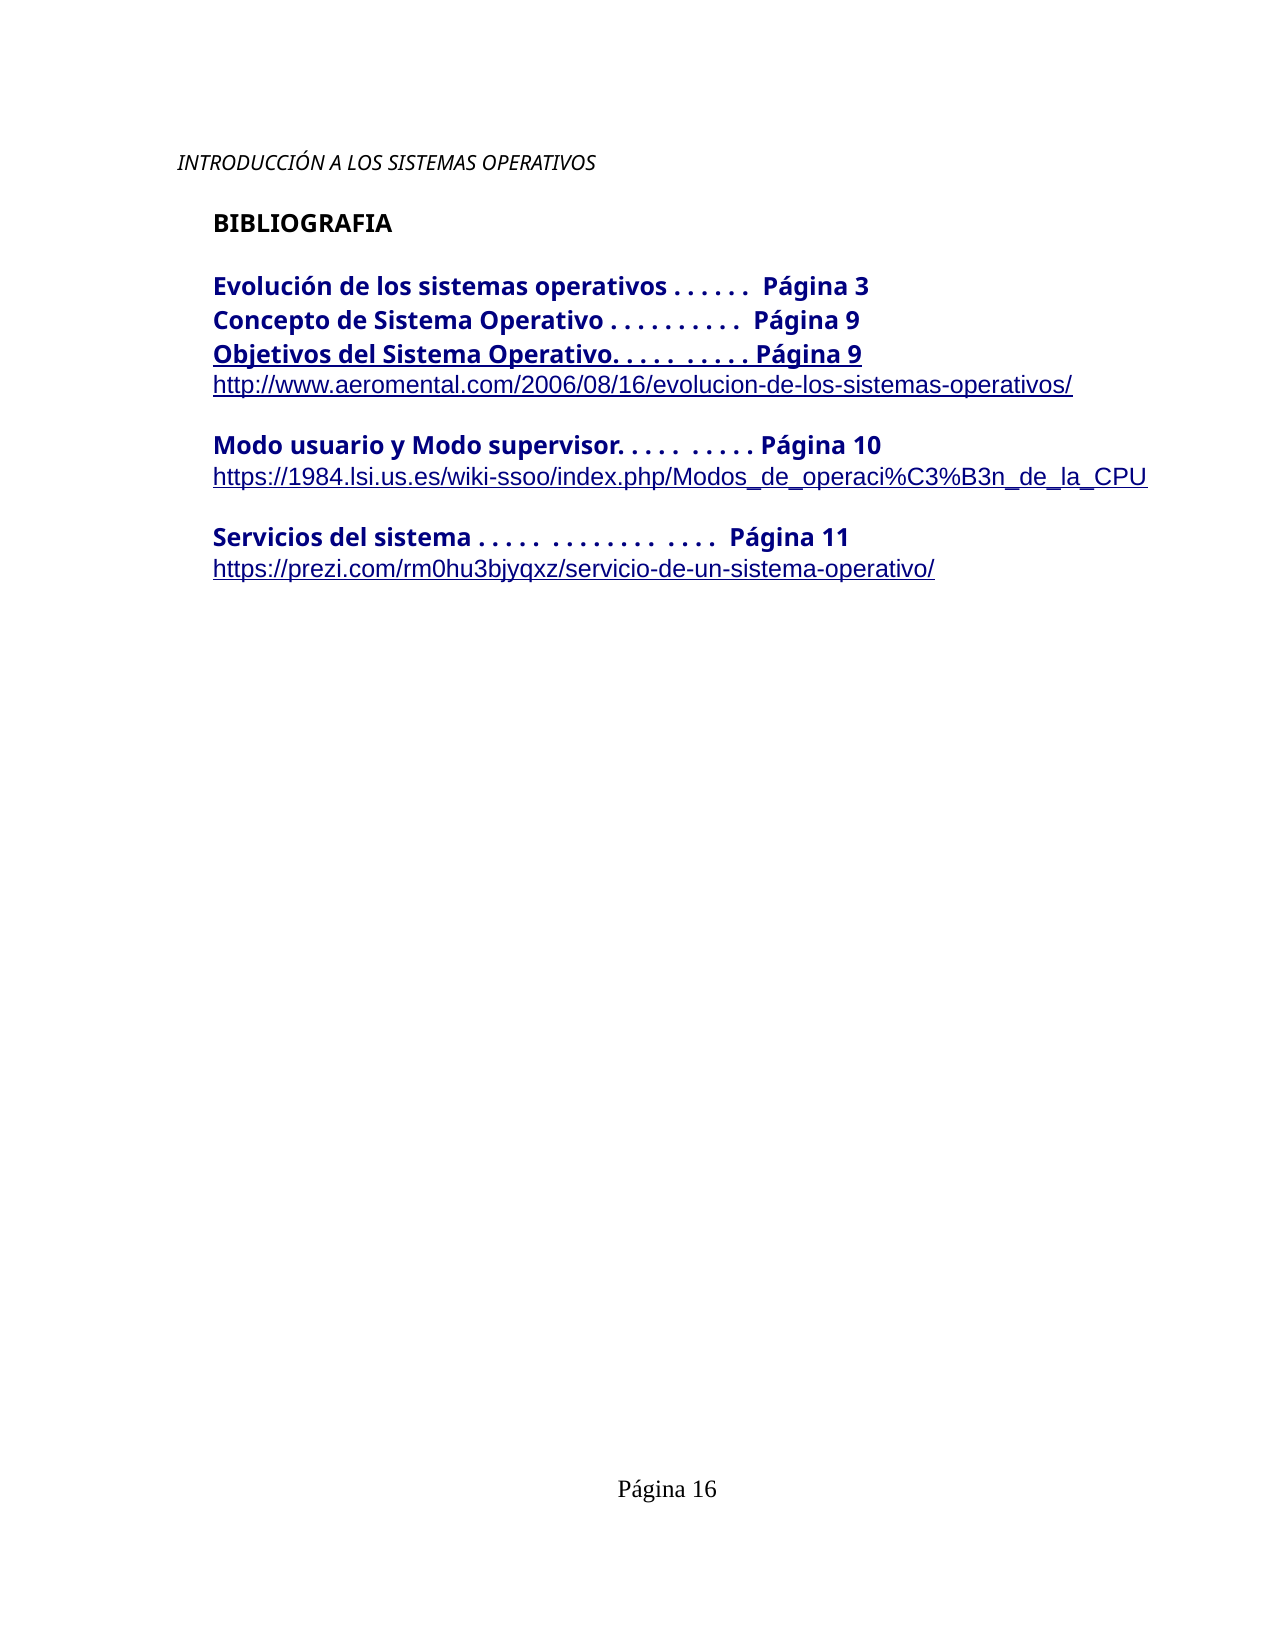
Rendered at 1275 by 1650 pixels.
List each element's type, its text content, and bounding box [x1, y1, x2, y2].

text Modo usuario y Modo supervisor. . . . . . . . . . Página 10 [177, 428, 1157, 462]
text Servicios del sistema . . . . . . . . . . . . . . . . . Página 11 [177, 519, 1157, 554]
text https://prezi.com/rm0hu3bjyqxz/servicio-de-un-sistema-operativo/ [177, 554, 1157, 582]
text Objetivos del Sistema Operativo. . . . . . . . . . Página 9 [177, 336, 1157, 371]
text BIBLIOGRAFIA [177, 206, 1157, 239]
text https://1984.lsi.us.es/wiki-ssoo/index.php/Modos_de_operaci%C3%B3n_de_la_CPU [177, 462, 1157, 491]
text Concepto de Sistema Operativo . . . . . . . . . . Página 9 [177, 302, 1157, 336]
text Evolución de los sistemas operativos . . . . . . Página 3 [177, 268, 1157, 302]
text http://www.aeromental.com/2006/08/16/evolucion-de-los-sistemas-operativos/ [177, 371, 1157, 399]
